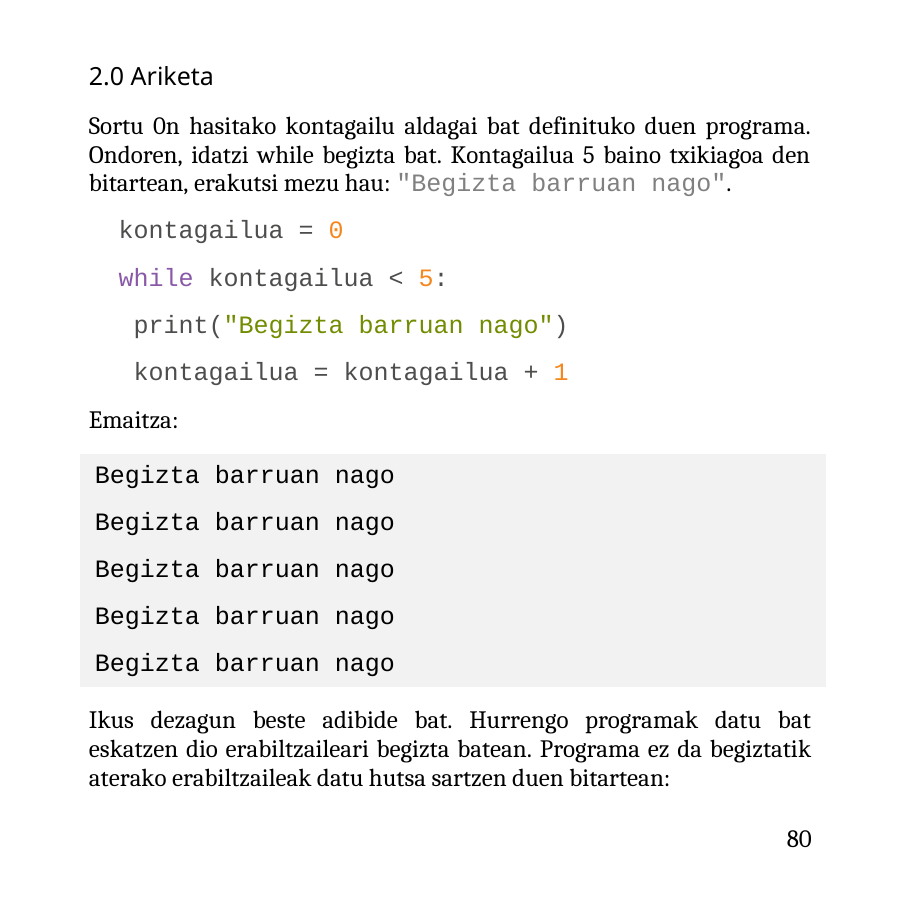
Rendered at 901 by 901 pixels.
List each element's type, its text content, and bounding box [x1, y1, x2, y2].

text 2.0 Ariketa [89, 59, 811, 93]
text while kontagailua < 5: [118, 265, 811, 293]
text kontagailua = kontagailua + 1 [118, 359, 811, 388]
text Emaitza: [89, 406, 811, 435]
text Begizta barruan nago [86, 548, 820, 585]
text Begizta barruan nago [86, 501, 820, 538]
text Sortu 0n hasitako kontagailu aldagai bat definituko duen programa. Ondoren, idatzi while begizta bat. Kontagailua 5 baino txikiagoa den bitartean, erakutsi mezu hau: "Begizta barruan nago". [89, 112, 811, 199]
text Ikus dezagun beste adibide bat. Hurrengo programak datu bat eskatzen dio erabiltzaileari begizta batean. Programa ez da begiztatik aterako erabiltzaileak datu hutsa sartzen duen bitartean: [89, 706, 811, 792]
text Begizta barruan nago [86, 460, 820, 491]
text kontagailua = 0 [118, 218, 811, 246]
text print("Begizta barruan nago") [118, 312, 811, 341]
text Begizta barruan nago [86, 595, 820, 632]
text Begizta barruan nago [86, 642, 820, 681]
